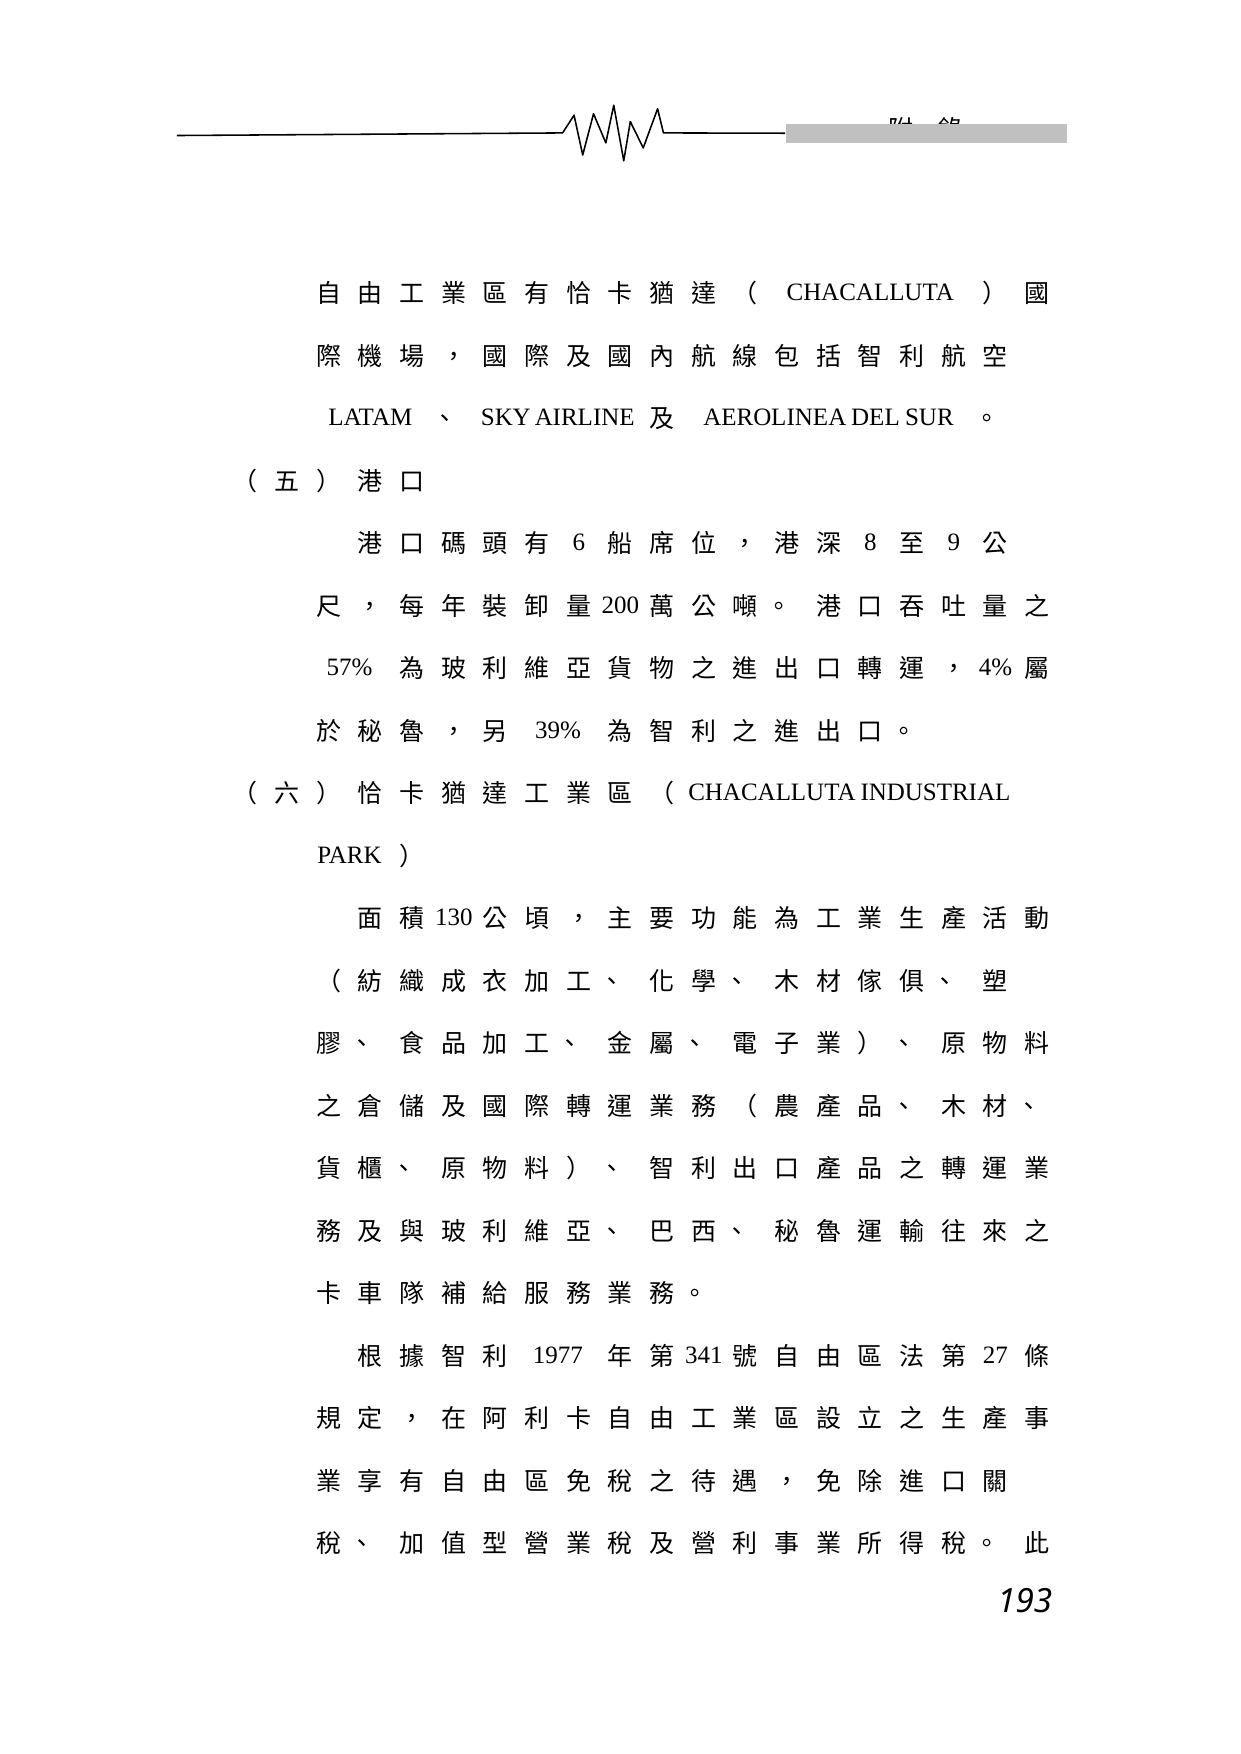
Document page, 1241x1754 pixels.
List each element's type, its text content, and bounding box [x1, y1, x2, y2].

text 港口碼頭有6船席位，港深8至9公尺，每年裝卸量200萬公噸。港口吞吐量之57%為玻利維亞貨物之進出口轉運，4%屬於秘魯，另39%為智利之進出口。 [281, 500, 1058, 750]
text 根據智利1977年第341號自由區法第27條規定，在阿利卡自由工業區設立之生產事業享有自由區免稅之待遇，免除進口關稅、加值型營業稅及營利事業所得稅。此 [281, 1313, 1058, 1563]
text 自由工業區有恰卡猶達（CHACALLUTA）國際機場，國際及國內航線包括智利航空LATAM、SKY AIRLINE及AEROLINEA DEL SUR。 [281, 250, 1058, 438]
text 面積130公頃，主要功能為工業生產活動（紡織成衣加工、化學、木材傢俱、塑膠、食品加工、金屬、電子業）、原物料之倉儲及國際轉運業務（農產品、木材、貨櫃、原物料）、智利出口產品之轉運業務及與玻利維亞、巴西、秘魯運輸往來之卡車隊補給服務業務。 [281, 875, 1058, 1313]
text （六）恰卡猶達工業區（CHACALLUTA INDUSTRIAL PARK） [207, 750, 1058, 875]
text （五）港口 [207, 438, 1058, 500]
